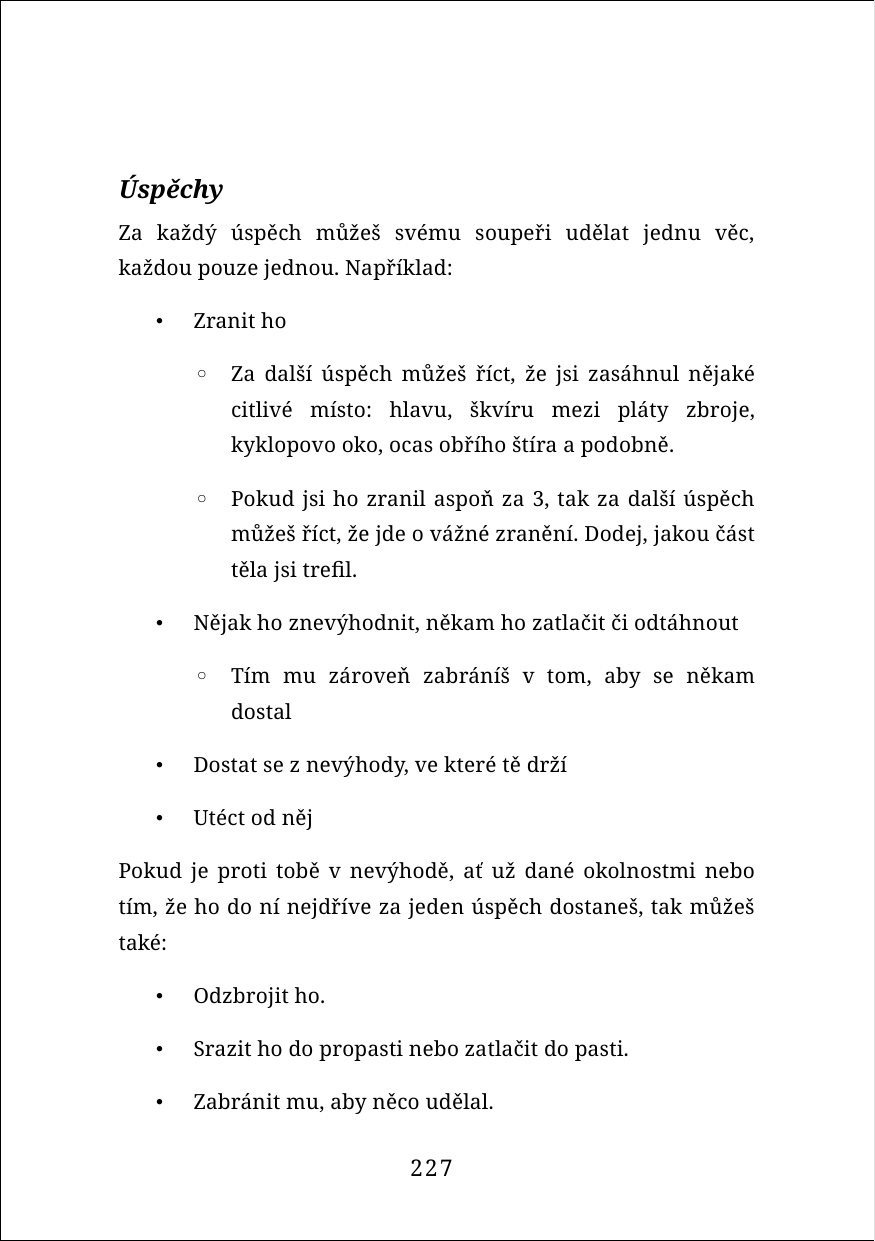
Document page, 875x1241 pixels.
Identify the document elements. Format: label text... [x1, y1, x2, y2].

list Srazit ho do propasti nebo zatlačit do pasti. [156, 1034, 756, 1062]
list Zabránit mu, aby něco udělal. [156, 1087, 756, 1116]
list Nějak ho znevýhodnit, někam ho zatlačit či odtáhnout [156, 608, 756, 637]
list Zranit ho [156, 306, 756, 335]
list Pokud jsi ho zranil aspoň za 3, tak za další úspěch můžeš říct, že jde o vážné zranění. Dodej, jakou část těla jsi trefil. [193, 484, 756, 583]
text Pokud je proti tobě v nevýhodě, ať už dané okolnostmi nebo tím, že ho do ní nejdříve za jeden úspěch dostaneš, tak můžeš také: [118, 857, 756, 956]
subtitle Úspěchy [118, 172, 756, 206]
list Tím mu zároveň zabráníš v tom, aby se někam dostal [193, 661, 756, 725]
text Za každý úspěch můžeš svému soupeři udělat jednu věc, každou pouze jednou. Například: [118, 218, 756, 282]
list Odzbrojit ho. [156, 981, 756, 1009]
list Dostat se z nevýhody, ve které tě drží [156, 750, 756, 778]
list Za další úspěch můžeš říct, že jsi zasáhnul nějaké citlivé místo: hlavu, škvíru mezi pláty zbroje, kyklopovo oko, ocas obřího štíra a podobně. [193, 359, 756, 459]
list Utéct od něj [156, 803, 756, 832]
